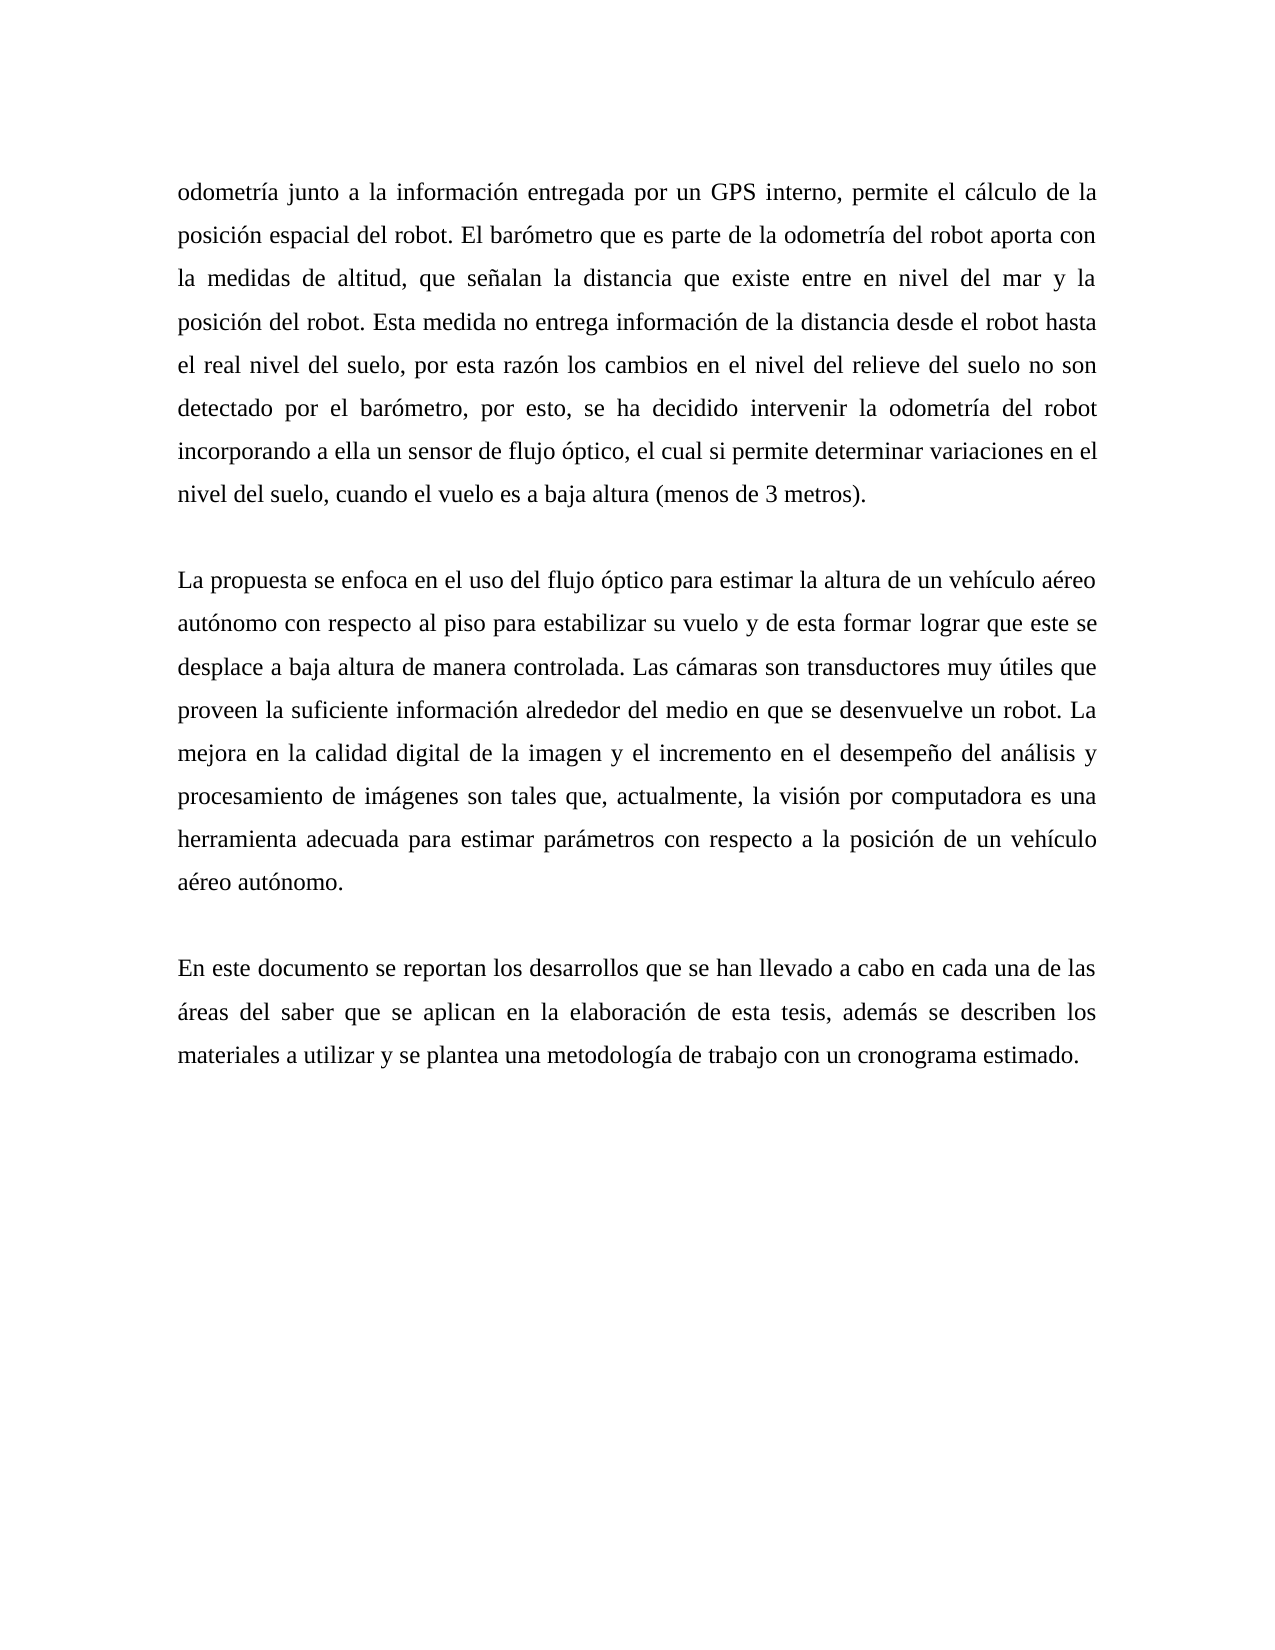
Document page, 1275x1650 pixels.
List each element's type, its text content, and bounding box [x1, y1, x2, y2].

text La propuesta se enfoca en el uso del flujo óptico para estimar la altura de un vehículo aéreo autónomo con respecto al piso para estabilizar su vuelo y de esta formar lograr que este se desplace a baja altura de manera controlada. Las cámaras son transductores muy útiles que proveen la suficiente información alrededor del medio en que se desenvuelve un robot. La mejora en la calidad digital de la imagen y el incremento en el desempeño del análisis y procesamiento de imágenes son tales que, actualmente, la visión por computadora es una herramienta adecuada para estimar parámetros con respecto a la posición de un vehículo aéreo autónomo. [177, 565, 1098, 896]
text En este documento se reportan los desarrollos que se han llevado a cabo en cada una de las áreas del saber que se aplican en la elaboración de esta tesis, además se describen los materiales a utilizar y se plantea una metodología de trabajo con un cronograma estimado. [177, 953, 1098, 1068]
text odometría junto a la información entregada por un GPS interno, permite el cálculo de la posición espacial del robot. El barómetro que es parte de la odometría del robot aporta con la medidas de altitud, que señalan la distancia que existe entre en nivel del mar y la posición del robot. Esta medida no entrega información de la distancia desde el robot hasta el real nivel del suelo, por esta razón los cambios en el nivel del relieve del suelo no son detectado por el barómetro, por esto, se ha decidido intervenir la odometría del robot incorporando a ella un sensor de flujo óptico, el cual si permite determinar variaciones en el nivel del suelo, cuando el vuelo es a baja altura (menos de 3 metros). [177, 177, 1098, 508]
